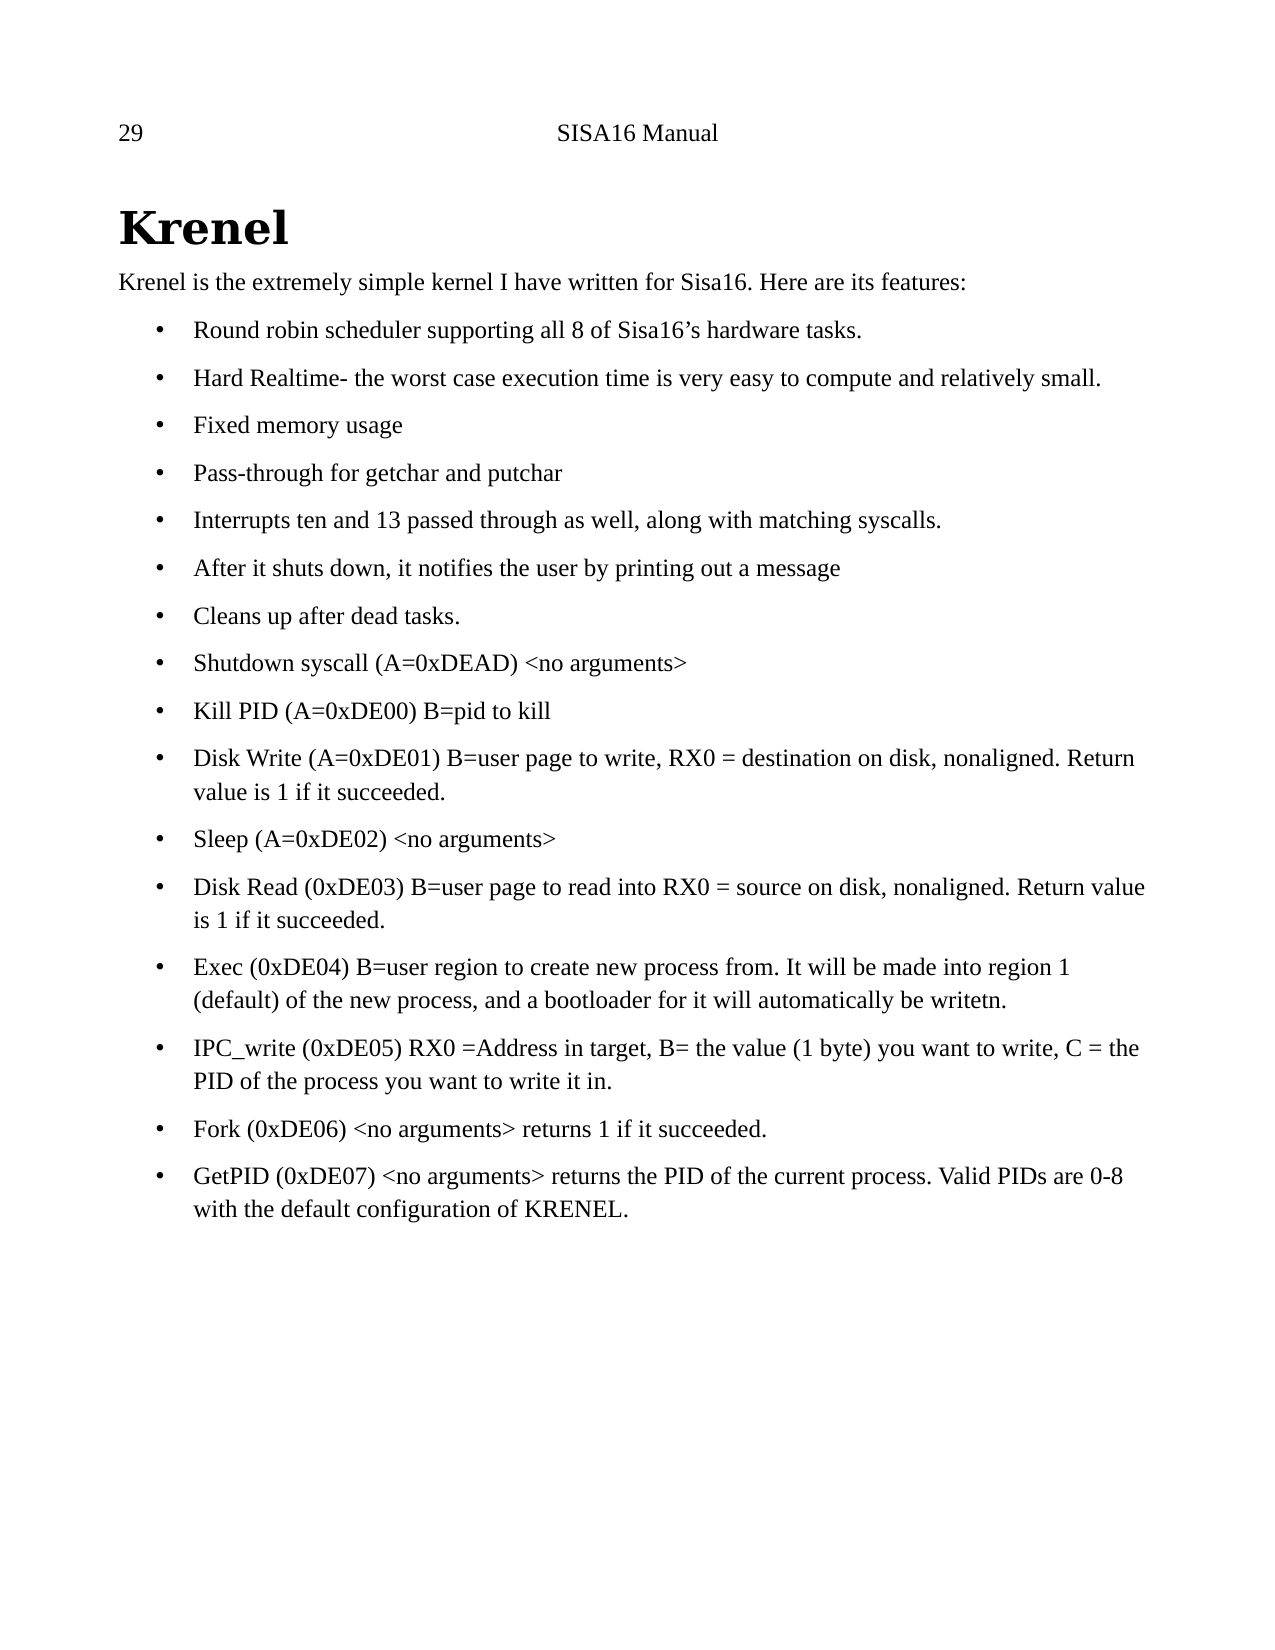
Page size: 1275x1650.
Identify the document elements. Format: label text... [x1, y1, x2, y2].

list Exec (0xDE04) B=user region to create new process from. It will be made into region 1 (default) of the new process, and a bootloader for it will automatically be writetn. [156, 952, 1157, 1014]
list Disk Write (A=0xDE01) B=user page to write, RX0 = destination on disk, nonaligned. Return value is 1 if it succeeded. [156, 743, 1157, 805]
list Interrupts ten and 13 passed through as well, along with matching syscalls. [156, 506, 1157, 534]
list Kill PID (A=0xDE00) B=pid to kill [156, 696, 1157, 725]
list Round robin scheduler supporting all 8 of Sisa16’s hardware tasks. [156, 315, 1157, 344]
list Fork (0xDE06) <no arguments> returns 1 if it succeeded. [156, 1114, 1157, 1142]
list Disk Read (0xDE03) B=user page to read into RX0 = source on disk, nonaligned. Return value is 1 if it succeeded. [156, 872, 1157, 933]
list Cleans up after dead tasks. [156, 601, 1157, 629]
list GetPID (0xDE07) <no arguments> returns the PID of the current process. Valid PIDs are 0-8 with the default configuration of KRENEL. [156, 1161, 1157, 1223]
list After it shuts down, it notifies the user by printing out a message [156, 553, 1157, 582]
list Hard Realtime- the worst case execution time is very easy to compute and relatively small. [156, 363, 1157, 391]
list Sleep (A=0xDE02) <no arguments> [156, 824, 1157, 853]
list IPC_write (0xDE05) RX0 =Address in target, B= the value (1 byte) you want to write, C = the PID of the process you want to write it in. [156, 1033, 1157, 1095]
list Pass-through for getchar and putchar [156, 458, 1157, 487]
subtitle Krenel [118, 202, 1157, 255]
list Shutdown syscall (A=0xDEAD) <no arguments> [156, 648, 1157, 677]
text Krenel is the extremely simple kernel I have written for Sisa16. Here are its features: [118, 267, 1157, 296]
list Fixed memory usage [156, 410, 1157, 439]
